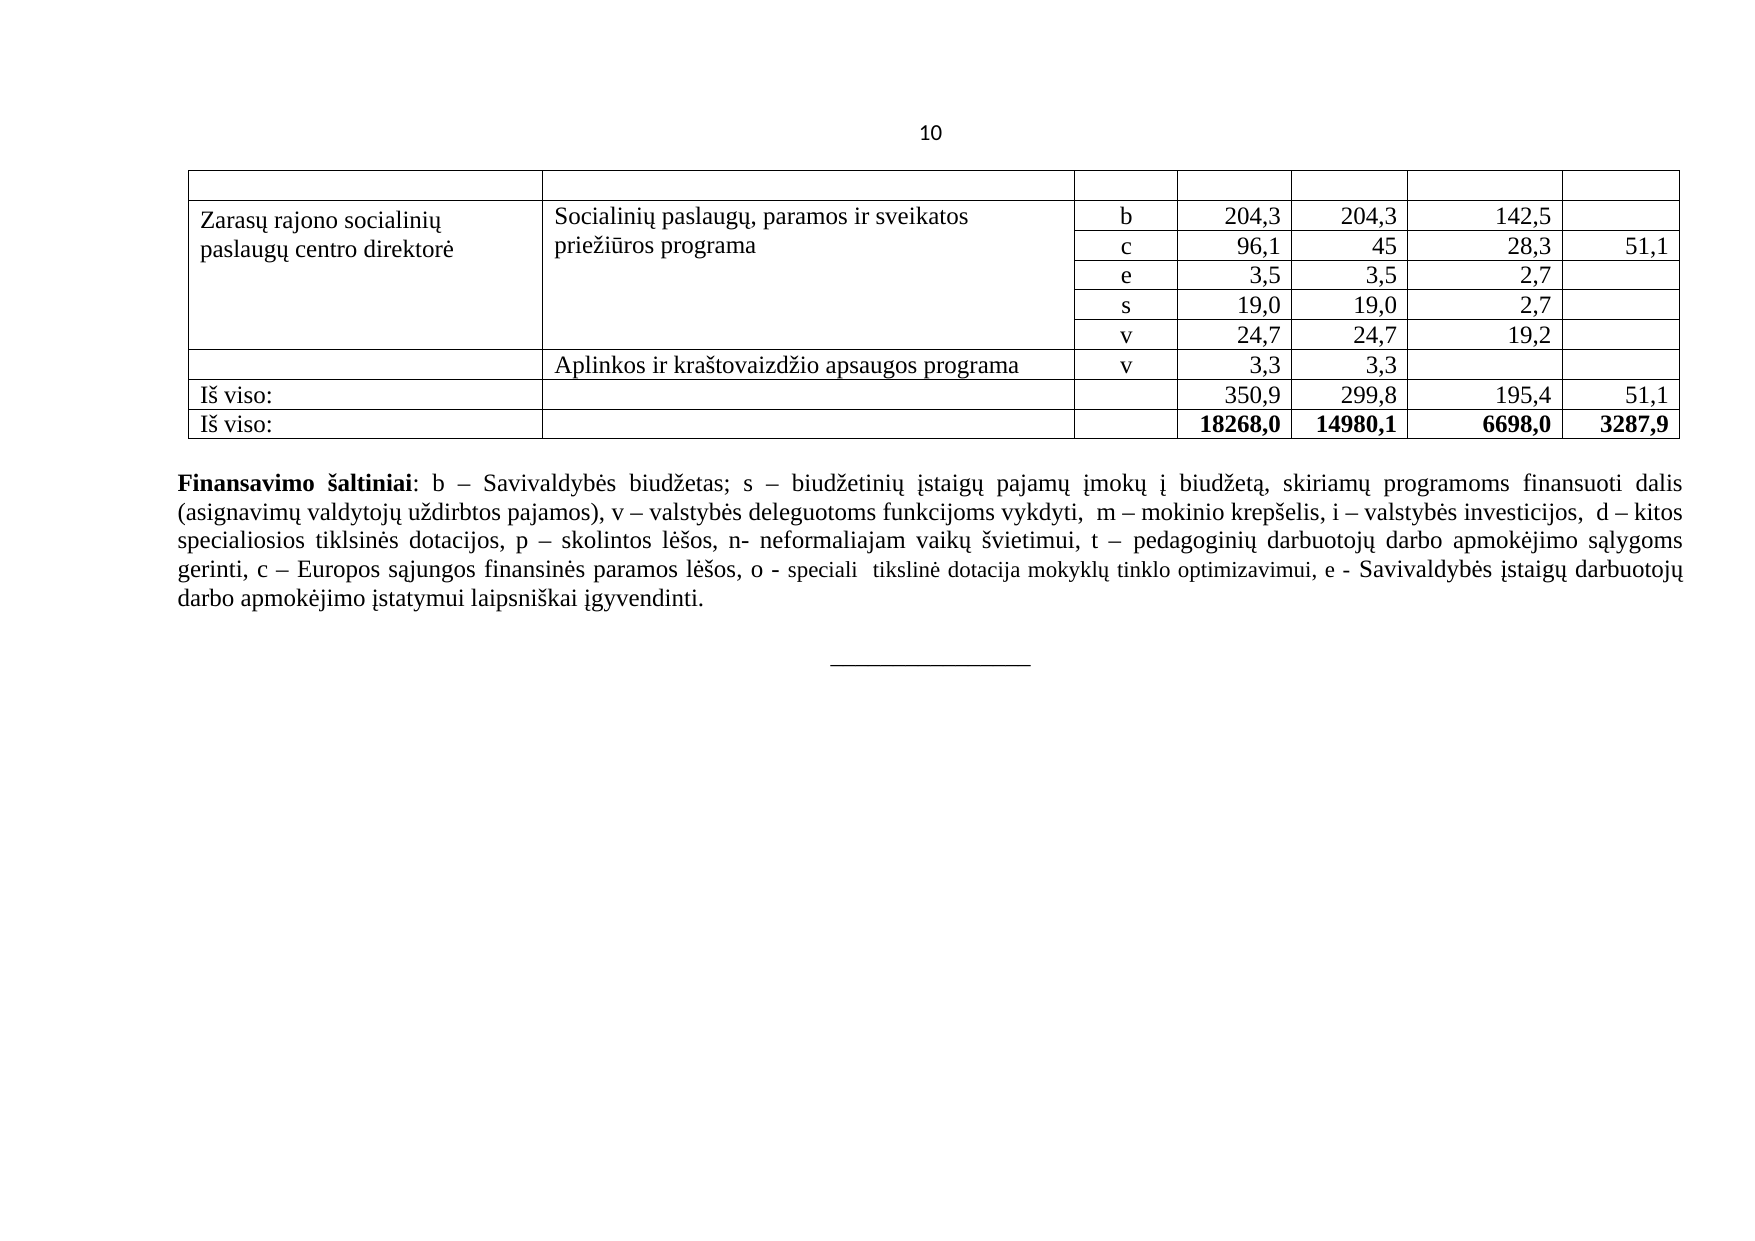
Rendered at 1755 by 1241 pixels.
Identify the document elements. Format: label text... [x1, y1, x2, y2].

table_cell [1408, 350, 1562, 379]
table_cell 3,3 [1292, 350, 1407, 379]
table_cell s [1075, 290, 1177, 319]
table_cell [1563, 261, 1679, 289]
table_cell 299,8 [1292, 380, 1407, 408]
table_cell 350,9 [1178, 380, 1291, 408]
table_cell 24,7 [1292, 320, 1407, 349]
table_cell 19,0 [1292, 290, 1407, 319]
table_cell Iš viso: [189, 410, 542, 438]
table_cell 195,4 [1408, 380, 1562, 408]
table_cell 96,1 [1178, 231, 1291, 259]
table_cell v [1075, 320, 1177, 349]
table_cell 6698,0 [1408, 410, 1562, 438]
table_cell 3287,9 [1563, 410, 1679, 438]
table_cell [1563, 350, 1679, 379]
table_cell [1075, 380, 1177, 408]
table_cell c [1075, 231, 1177, 259]
table_cell 142,5 [1408, 201, 1562, 230]
table_cell 3,5 [1178, 261, 1291, 289]
table_cell Iš viso: [189, 380, 542, 408]
table_cell 45 [1292, 231, 1407, 259]
table_cell [1408, 171, 1562, 200]
table_cell [543, 380, 1074, 408]
table_cell [1075, 171, 1177, 200]
table_cell v [1075, 350, 1177, 379]
table_cell Aplinkos ir kraštovaizdžio apsaugos programa [543, 350, 1074, 379]
text ________________ [177, 641, 1683, 669]
table_cell 28,3 [1408, 231, 1562, 259]
table_cell 19,2 [1408, 320, 1562, 349]
table_cell 19,0 [1178, 290, 1291, 319]
table_cell Socialinių paslaugų, paramos ir sveikatos priežiūros programa [543, 201, 1074, 349]
table_cell 2,7 [1408, 290, 1562, 319]
table_cell [1563, 320, 1679, 349]
table_cell 2,7 [1408, 261, 1562, 289]
table_cell 3,3 [1178, 350, 1291, 379]
table_cell 3,5 [1292, 261, 1407, 289]
table_cell [1292, 171, 1407, 200]
table_cell 51,1 [1563, 380, 1679, 408]
table_cell 18268,0 [1178, 410, 1291, 438]
table_cell 204,3 [1178, 201, 1291, 230]
text Finansavimo šaltiniai: b – Savivaldybės biudžetas; s – biudžetinių įstaigų pajamų įmokų į biudžetą, skiriamų programoms finansuoti dalis (asignavimų valdytojų uždirbtos pajamos), v – valstybės deleguotoms funkcijoms vykdyti, m – mokinio krepšelis, i – valstybės investicijos, d – kitos specialiosios tiklsinės dotacijos, p – skolintos lėšos, n- neformaliajam vaikų švietimui, t – pedagoginių darbuotojų darbo apmokėjimo sąlygoms gerinti, c – Europos sąjungos finansinės paramos lėšos, o - speciali tikslinė dotacija mokyklų tinklo optimizavimui, e - Savivaldybės įstaigų darbuotojų darbo apmokėjimo įstatymui laipsniškai įgyvendinti. [177, 468, 1683, 612]
table_cell b [1075, 201, 1177, 230]
table_cell [1075, 410, 1177, 438]
table_cell [1178, 171, 1291, 200]
table_cell [1563, 290, 1679, 319]
table_cell e [1075, 261, 1177, 289]
table_cell 204,3 [1292, 201, 1407, 230]
table_cell 51,1 [1563, 231, 1679, 259]
table_cell 24,7 [1178, 320, 1291, 349]
table_cell [1563, 171, 1679, 200]
table_cell 14980,1 [1292, 410, 1407, 438]
table_cell [543, 410, 1074, 438]
table_cell [543, 171, 1074, 200]
table_cell [1563, 201, 1679, 230]
table_cell [189, 350, 542, 379]
table_cell [189, 171, 542, 200]
table_cell Zarasų rajono socialinių paslaugų centro direktorė [189, 201, 542, 349]
